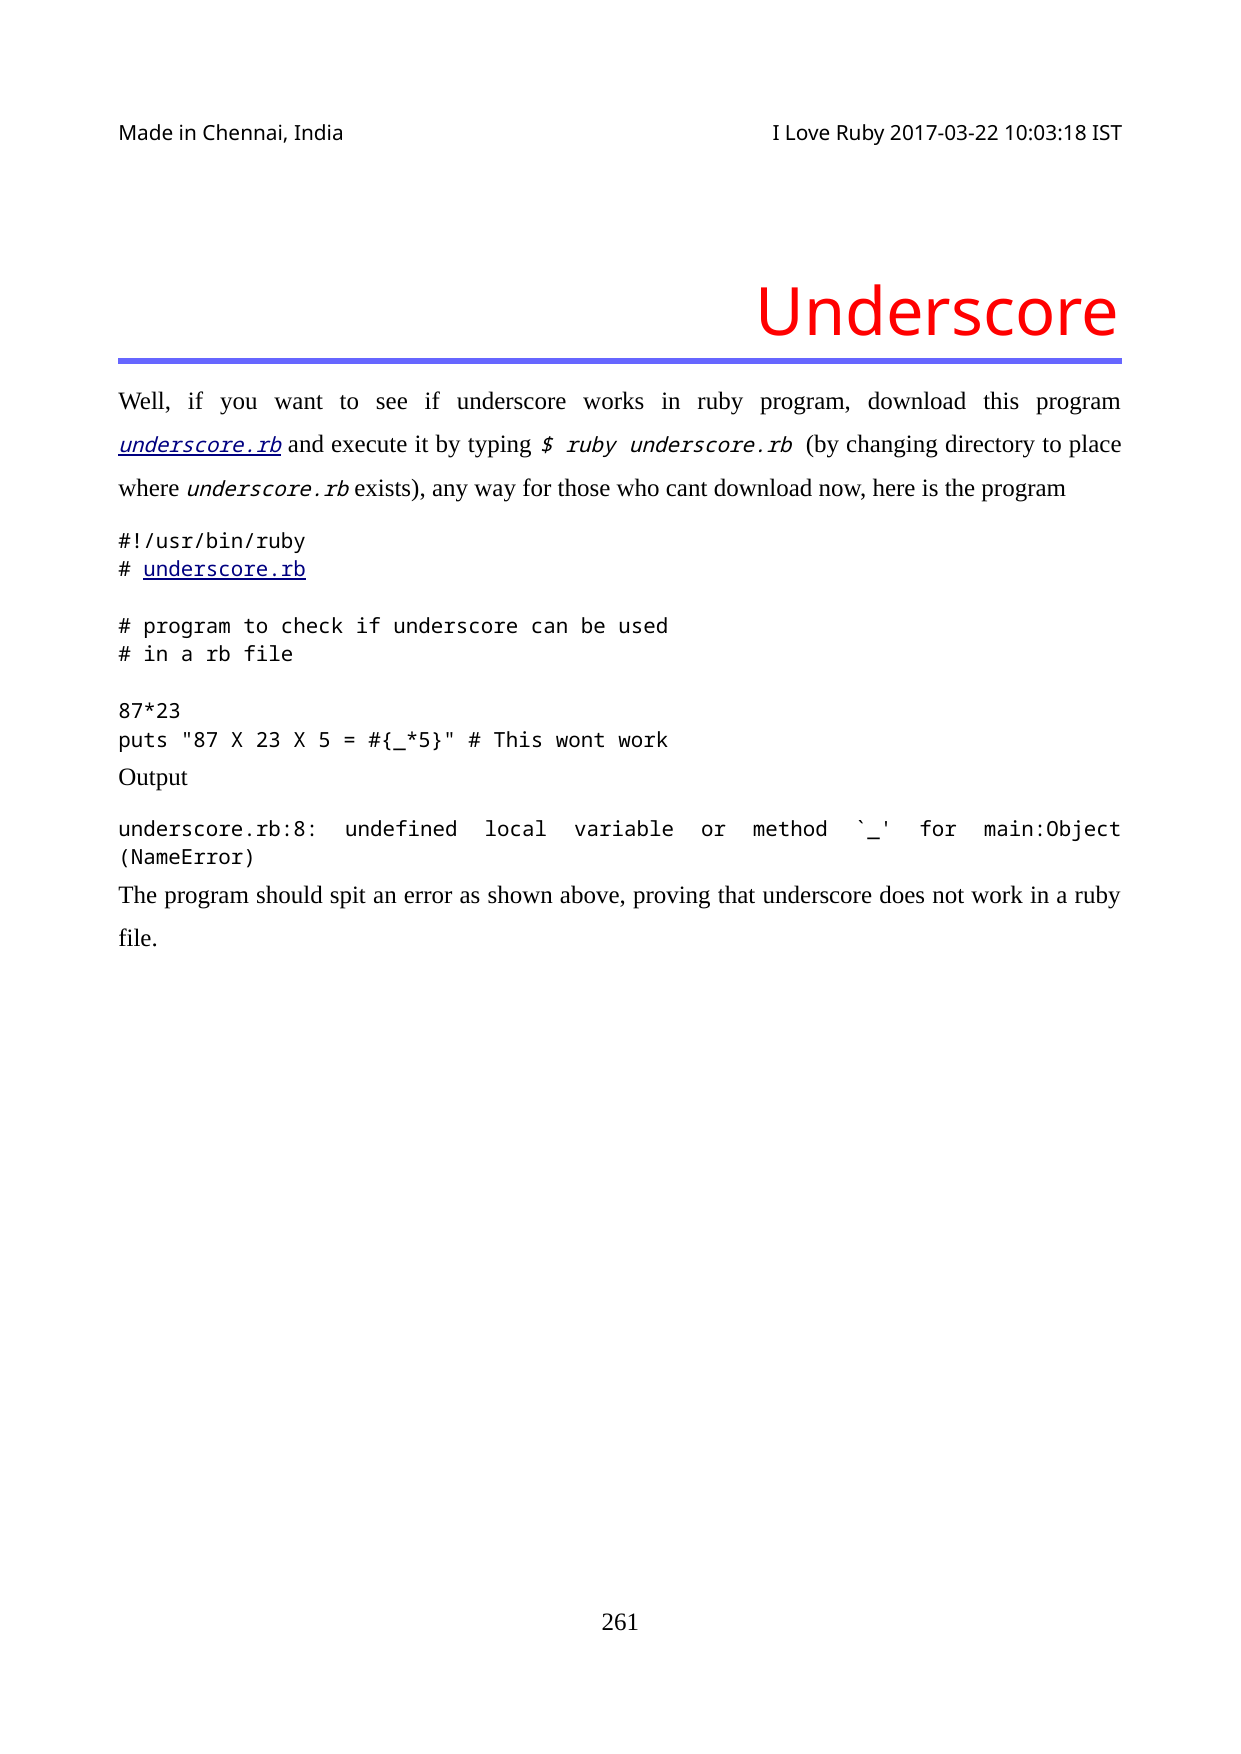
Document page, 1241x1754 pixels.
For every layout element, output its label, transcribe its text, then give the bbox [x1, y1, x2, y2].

text 87*23 [118, 696, 1122, 725]
text Well, if you want to see if underscore works in ruby program, download this program underscore.rb and execute it by typing $ ruby underscore.rb (by changing directory to place where underscore.rb exists), any way for those who cant download now, here is the program [118, 386, 1122, 502]
text Output [118, 762, 1122, 791]
text # in a rb file [118, 639, 1122, 668]
text underscore.rb:8: undefined local variable or method `_' for main:Object (NameError) [118, 814, 1122, 871]
subtitle Underscore [118, 261, 1122, 358]
text # program to check if underscore can be used [118, 611, 1122, 639]
text The program should spit an error as shown above, proving that underscore does not work in a ruby file. [118, 880, 1122, 952]
text puts "87 X 23 X 5 = #{_*5}" # This wont work [118, 725, 1122, 753]
text #!/usr/bin/ruby [118, 526, 1122, 554]
text # underscore.rb [118, 554, 1122, 583]
